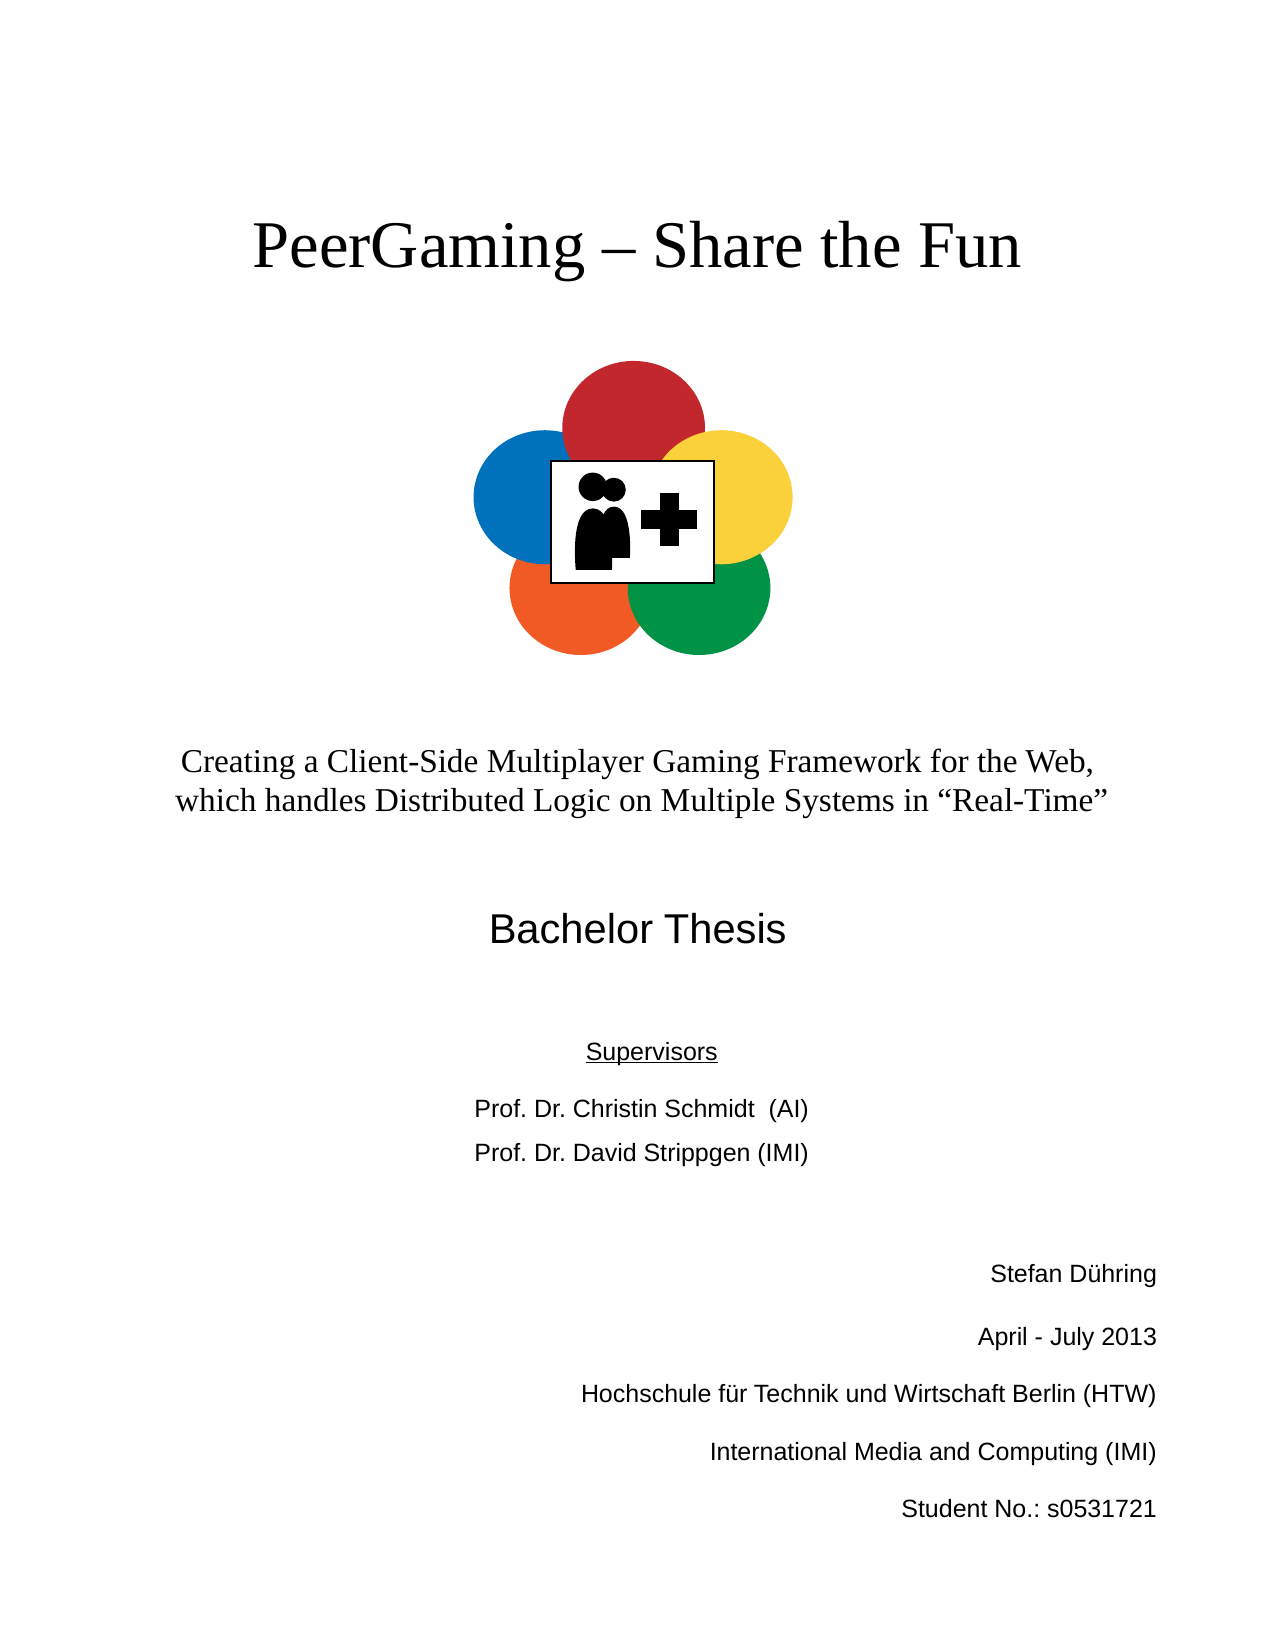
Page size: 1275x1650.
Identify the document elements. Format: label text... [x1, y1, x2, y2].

text PeerGaming – Share the Fun [118, 205, 1157, 282]
text Bachelor Thesis [118, 905, 1157, 953]
text which handles Distributed Logic on Multiple Systems in “Real-Time” [118, 780, 1157, 818]
text Creating a Client-Side Multiplayer Gaming Framework for the Web, [118, 742, 1157, 780]
text International Media and Computing (IMI) [118, 1437, 1157, 1465]
text Student No.: s0531721 [118, 1494, 1157, 1523]
text April - July 2013 [118, 1322, 1157, 1350]
text Hochschule für Technik und Wirtschaft Berlin (HTW) [118, 1379, 1157, 1408]
text Stefan Dühring [118, 1259, 1157, 1288]
